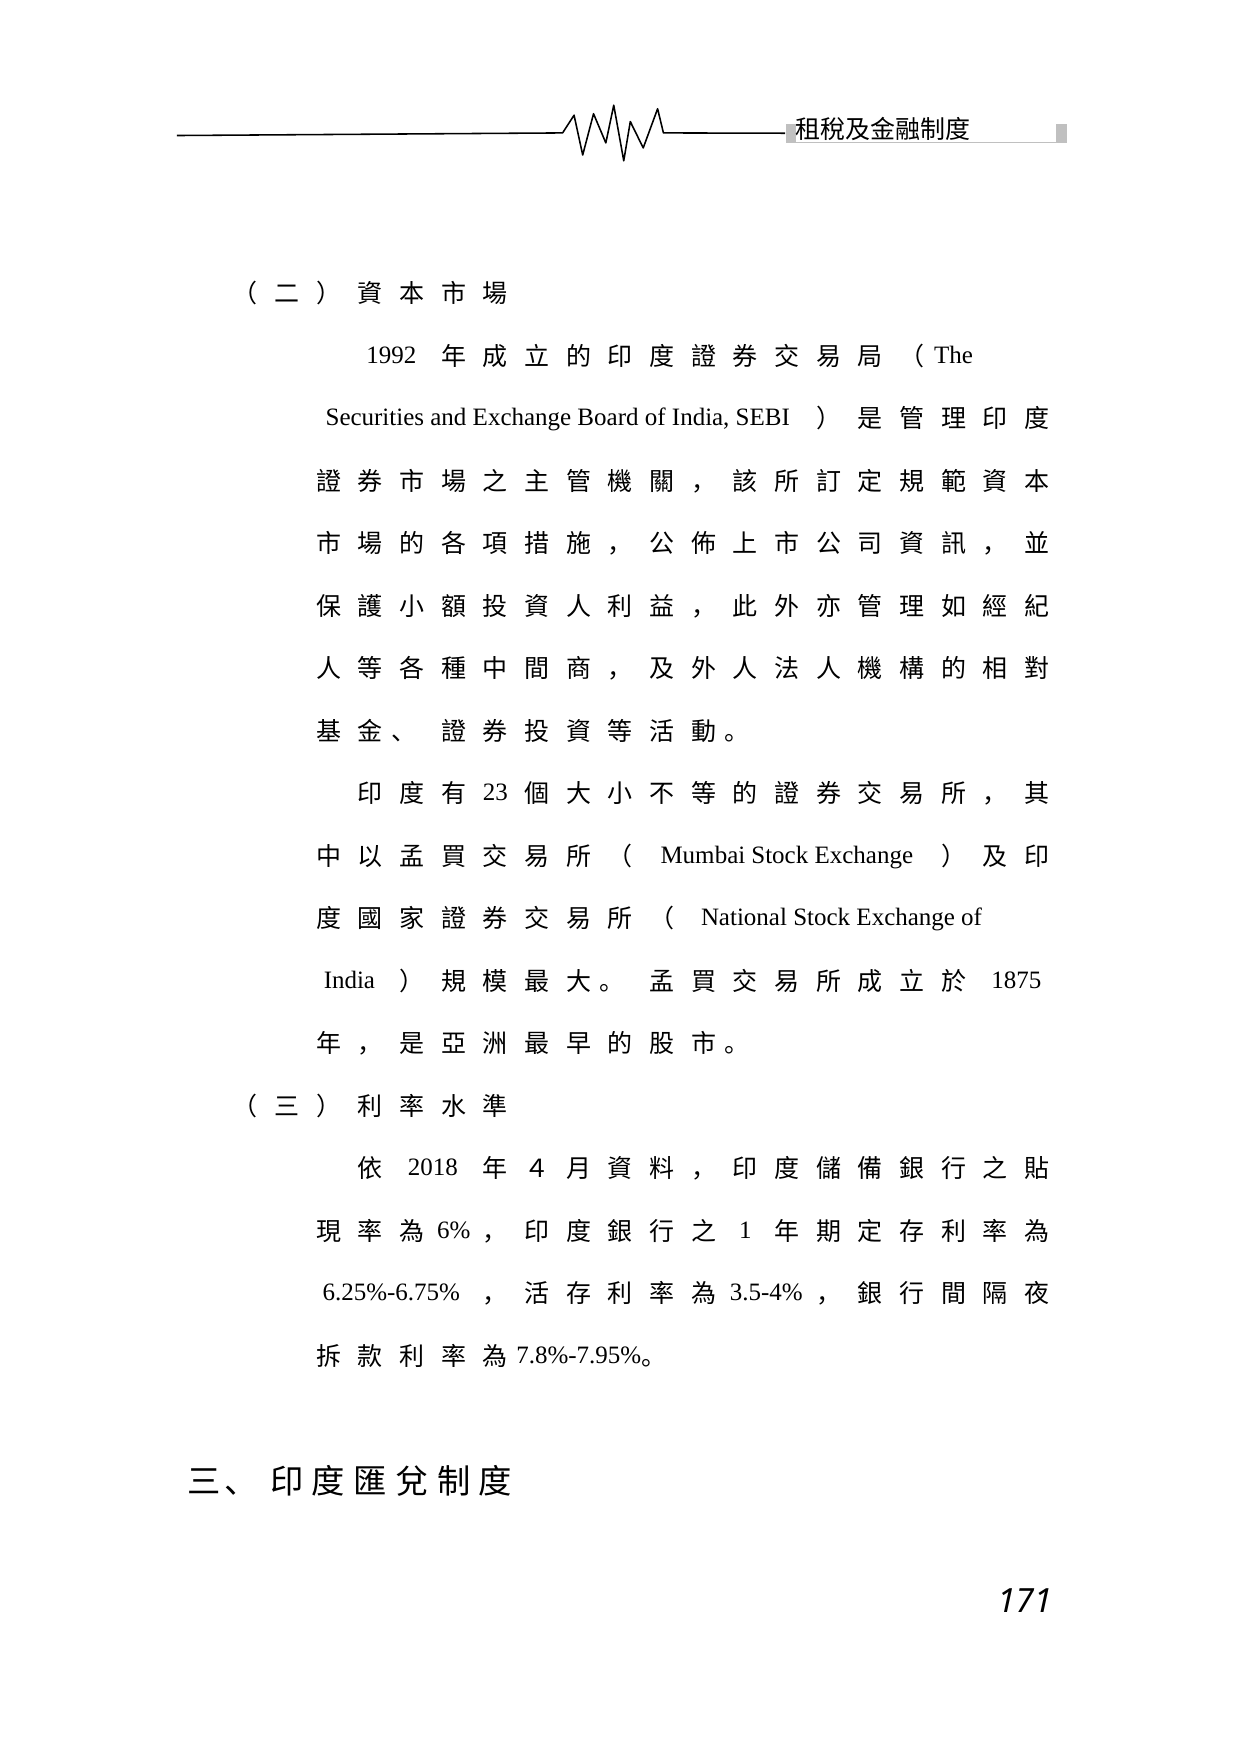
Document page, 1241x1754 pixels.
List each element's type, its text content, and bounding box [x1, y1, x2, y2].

text （二）資本市場 [207, 250, 1058, 313]
text 印度有23個大小不等的證券交易所，其中以孟買交易所（Mumbai Stock Exchange）及印度國家證券交易所（National Stock Exchange of India）規模最大。孟買交易所成立於1875年，是亞洲最早的股市。 [281, 750, 1058, 1063]
text 依2018年４月資料，印度儲備銀行之貼現率為6%，印度銀行之1年期定存利率為6.25%-6.75%，活存利率為3.5-4%，銀行間隔夜拆款利率為7.8%-7.95%。 [281, 1125, 1058, 1375]
text 三、印度匯兌制度 [183, 1438, 1058, 1500]
text 1992年成立的印度證券交易局（The Securities and Exchange Board of India, SEBI）是管理印度證券市場之主管機關，該所訂定規範資本市場的各項措施，公佈上市公司資訊，並保護小額投資人利益，此外亦管理如經紀人等各種中間商，及外人法人機構的相對基金、證券投資等活動。 [281, 313, 1058, 750]
text （三）利率水準 [207, 1063, 1058, 1125]
